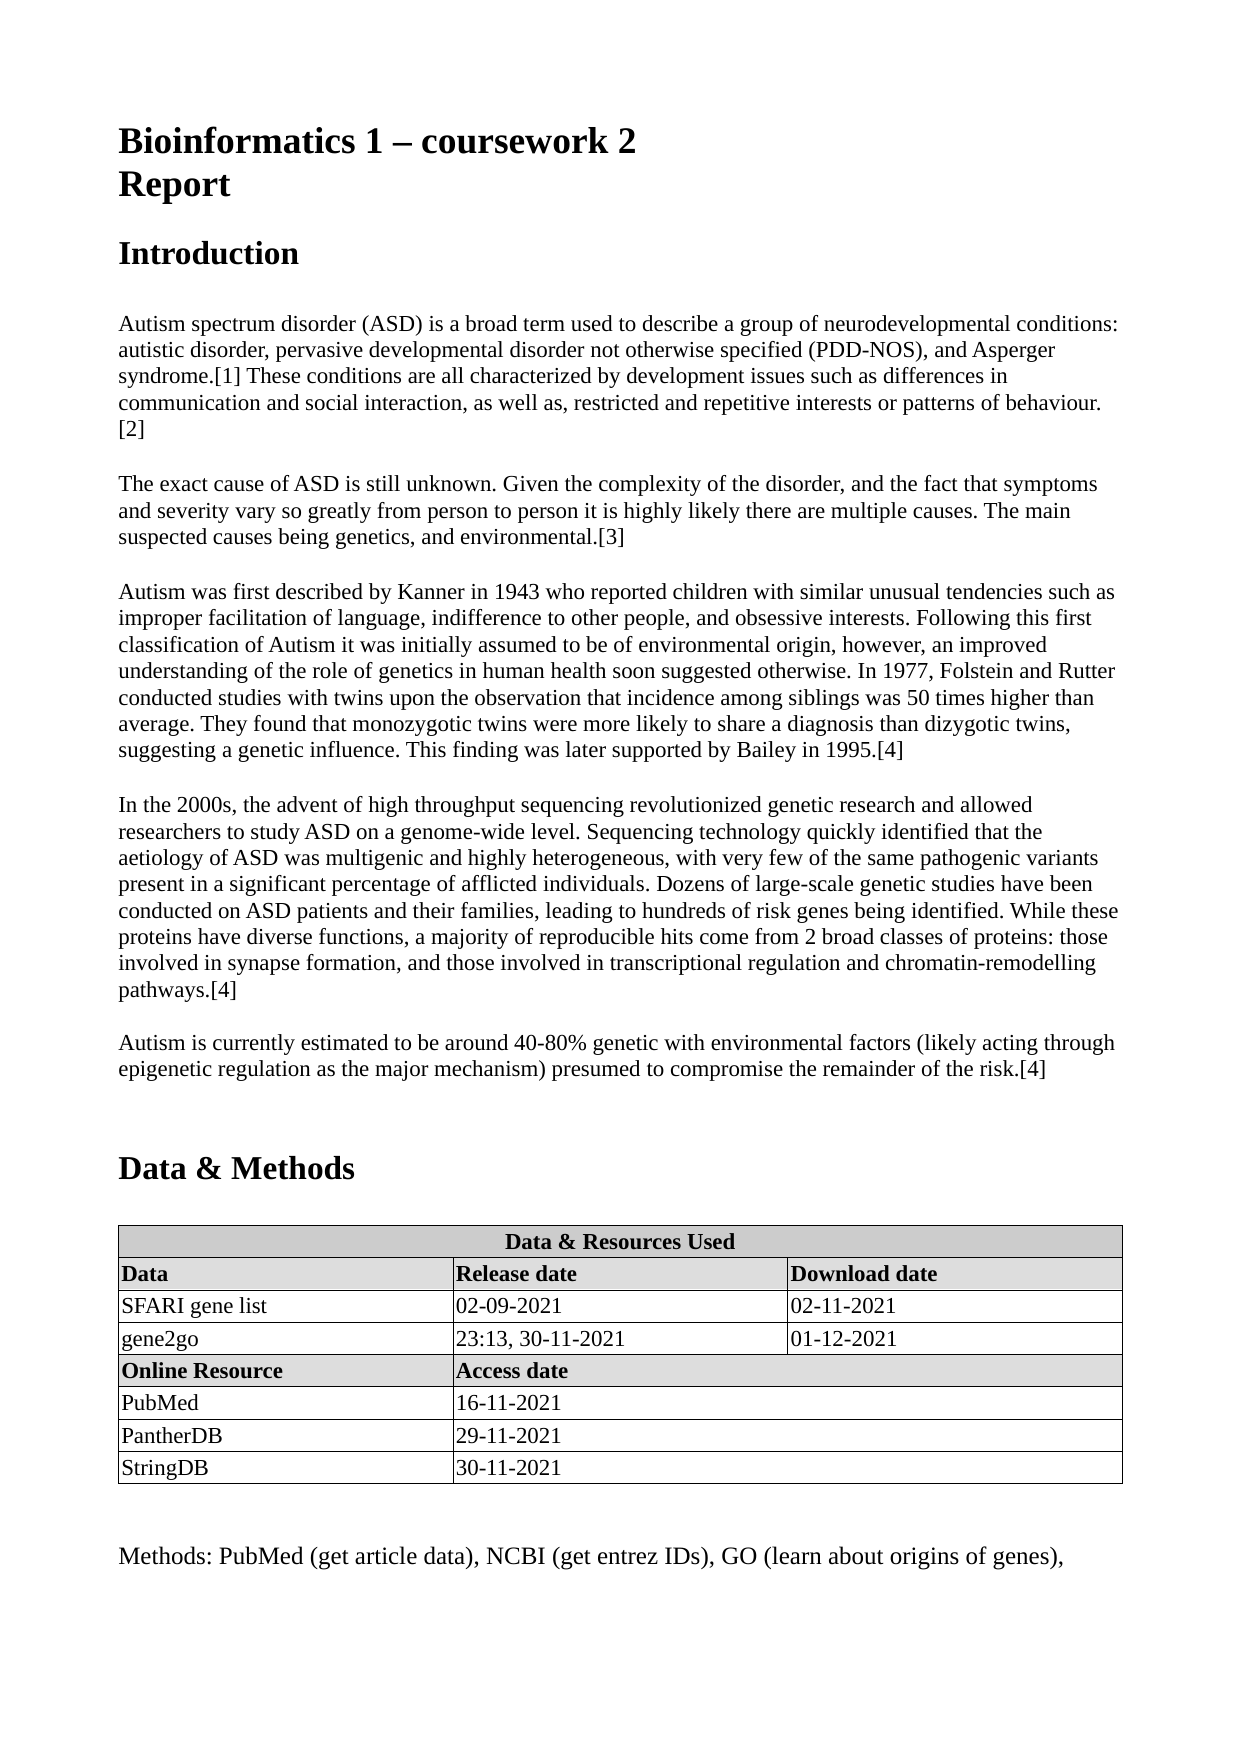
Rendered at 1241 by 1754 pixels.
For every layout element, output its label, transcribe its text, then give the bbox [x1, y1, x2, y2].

text Autism was first described by Kanner in 1943 who reported children with similar unusual tendencies such as improper facilitation of language, indifference to other people, and obsessive interests. Following this first classification of Autism it was initially assumed to be of environmental origin, however, an improved understanding of the role of genetics in human health soon suggested otherwise. In 1977, Folstein and Rutter conducted studies with twins upon the observation that incidence among siblings was 50 times higher than average. They found that monozygotic twins were more likely to share a diagnosis than dizygotic twins, suggesting a genetic influence. This finding was later supported by Bailey in 1995.[4] [118, 578, 1122, 763]
table_cell Release date [454, 1258, 787, 1289]
table_cell StringDB [119, 1452, 453, 1483]
table_cell 29-11-2021 [454, 1420, 1122, 1451]
table_cell Download date [788, 1258, 1122, 1289]
table_cell gene2go [119, 1323, 453, 1354]
table_cell 23:13, 30-11-2021 [454, 1323, 787, 1354]
text Methods: PubMed (get article data), NCBI (get entrez IDs), GO (learn about origins of genes), [118, 1484, 1122, 1570]
table_cell 30-11-2021 [454, 1452, 1122, 1483]
table_cell 16-11-2021 [454, 1387, 1122, 1419]
table_cell PantherDB [119, 1420, 453, 1451]
text Bioinformatics 1 – coursework 2 [118, 118, 1122, 161]
table_cell Data [119, 1258, 453, 1289]
table_cell Online Resource [119, 1355, 453, 1386]
table_cell SFARI gene list [119, 1291, 453, 1322]
table_header Data & Resources Used [119, 1226, 1122, 1257]
text Report Introduction Autism spectrum disorder (ASD) is a broad term used to describe a group of neurodevelopmental conditions: autistic disorder, pervasive developmental disorder not otherwise specified (PDD-NOS), and Asperger syndrome.[1] These conditions are all characterized by development issues such as differences in communication and social interaction, as well as, restricted and repetitive interests or patterns of behaviour.[2] [118, 161, 1122, 442]
text The exact cause of ASD is still unknown. Given the complexity of the disorder, and the fact that symptoms and severity vary so greatly from person to person it is highly likely there are multiple causes. The main suspected causes being genetics, and environmental.[3] [118, 470, 1122, 549]
table_cell 01-12-2021 [788, 1323, 1122, 1354]
text In the 2000s, the advent of high throughput sequencing revolutionized genetic research and allowed researchers to study ASD on a genome-wide level. Sequencing technology quickly identified that the aetiology of ASD was multigenic and highly heterogeneous, with very few of the same pathogenic variants present in a significant percentage of afflicted individuals. Dozens of large-scale genetic studies have been conducted on ASD patients and their families, leading to hundreds of risk genes being identified. While these proteins have diverse functions, a majority of reproducible hits come from 2 broad classes of proteins: those involved in synapse formation, and those involved in transcriptional regulation and chromatin-remodelling pathways.[4] Autism is currently estimated to be around 40-80% genetic with environmental factors (likely acting through epigenetic regulation as the major mechanism) presumed to compromise the remainder of the risk.[4] [118, 791, 1122, 1148]
table_cell 02-11-2021 [788, 1291, 1122, 1322]
table_cell Access date [454, 1355, 1122, 1386]
text Data & Methods [118, 1148, 1122, 1225]
table_cell PubMed [119, 1387, 453, 1419]
table_cell 02-09-2021 [454, 1291, 787, 1322]
